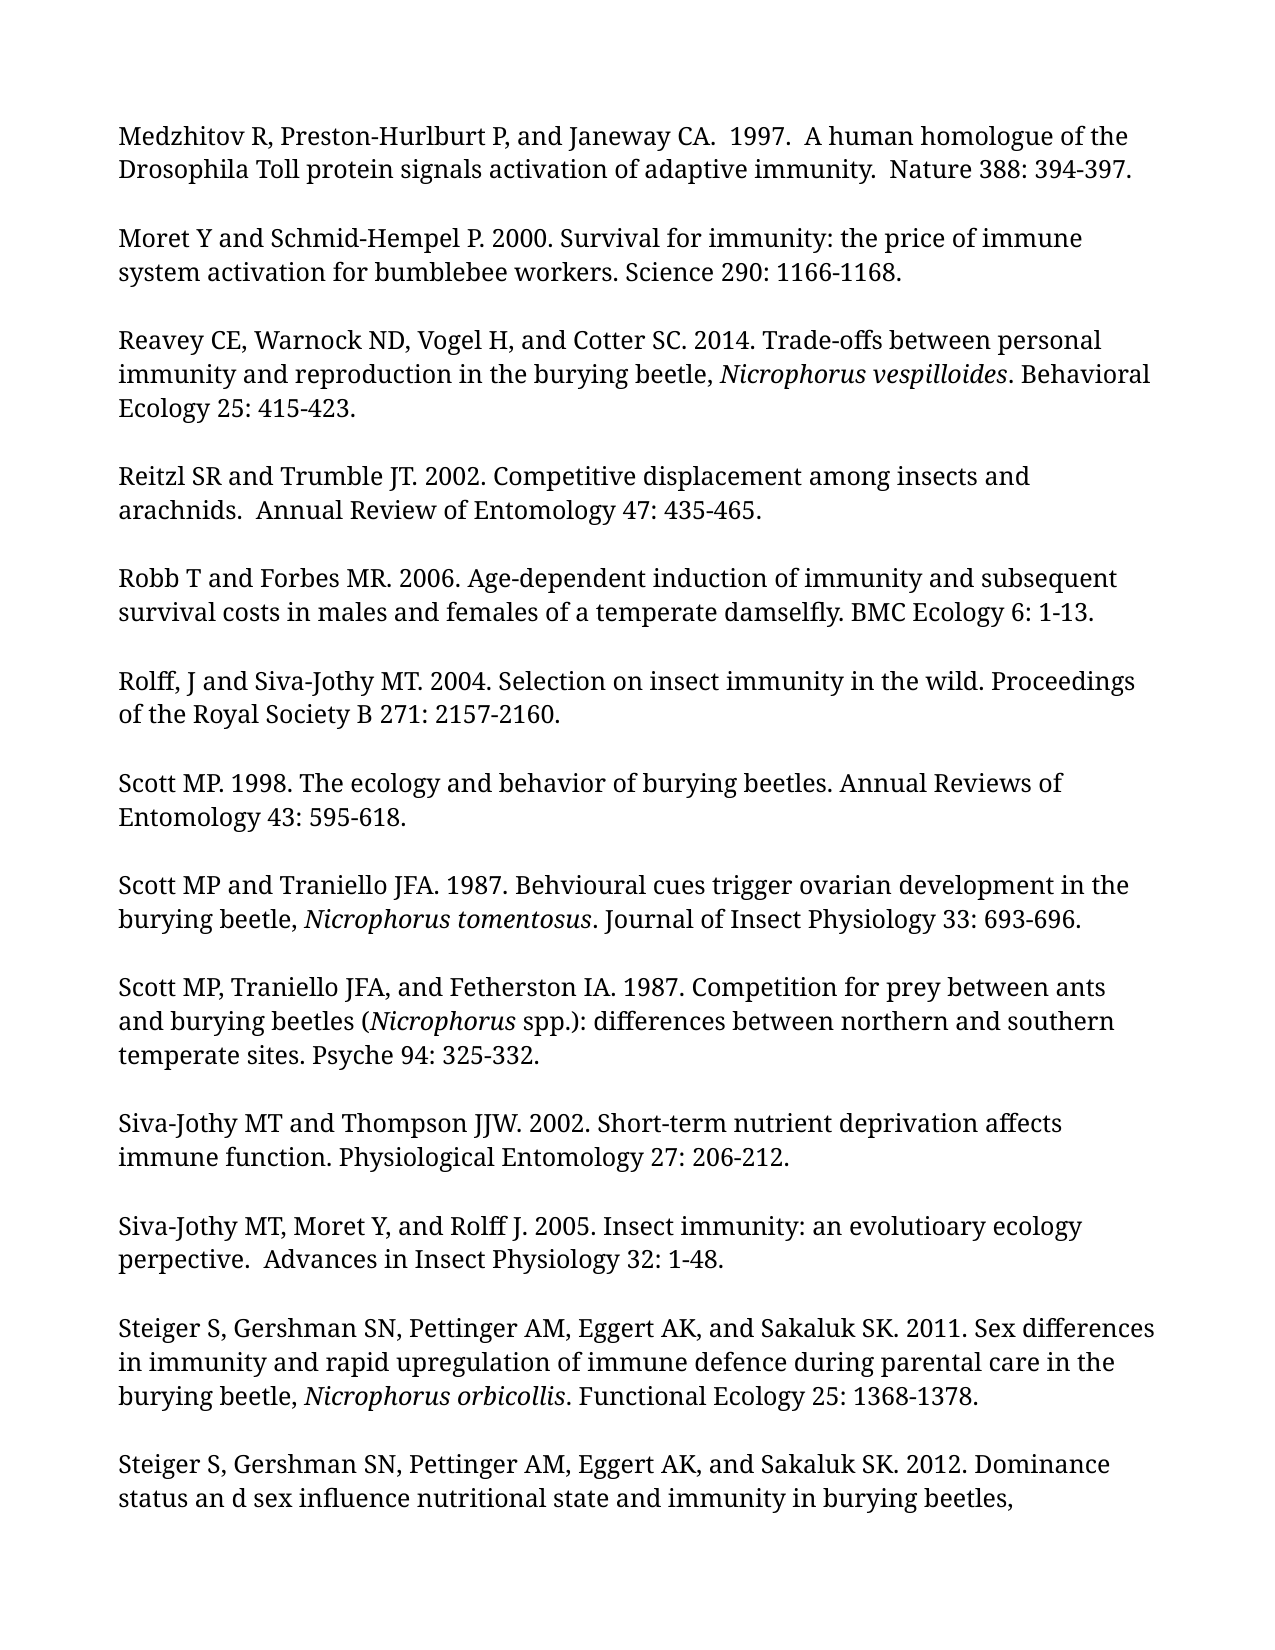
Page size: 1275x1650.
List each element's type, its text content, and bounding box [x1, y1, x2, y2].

text Scott MP, Traniello JFA, and Fetherston IA. 1987. Competition for prey between ants and burying beetles (Nicrophorus spp.): differences between northern and southern temperate sites. Psyche 94: 325-332. [118, 970, 1157, 1072]
text Rolff, J and Siva-Jothy MT. 2004. Selection on insect immunity in the wild. Proceedings of the Royal Society B 271: 2157-2160. [118, 663, 1157, 731]
text Steiger S, Gershman SN, Pettinger AM, Eggert AK, and Sakaluk SK. 2011. Sex differences in immunity and rapid upregulation of immune defence during parental care in the burying beetle, Nicrophorus orbicollis. Functional Ecology 25: 1368-1378. [118, 1310, 1157, 1412]
text Moret Y and Schmid-Hempel P. 2000. Survival for immunity: the price of immune system activation for bumblebee workers. Science 290: 1166-1168. [118, 220, 1157, 288]
text Scott MP and Traniello JFA. 1987. Behvioural cues trigger ovarian development in the burying beetle, Nicrophorus tomentosus. Journal of Insect Physiology 33: 693-696. [118, 867, 1157, 936]
text Siva-Jothy MT, Moret Y, and Rolff J. 2005. Insect immunity: an evolutioary ecology perpective. Advances in Insect Physiology 32: 1-48. [118, 1208, 1157, 1276]
text Siva-Jothy MT and Thompson JJW. 2002. Short-term nutrient deprivation affects immune function. Physiological Entomology 27: 206-212. [118, 1106, 1157, 1174]
text Scott MP. 1998. The ecology and behavior of burying beetles. Annual Reviews of Entomology 43: 595-618. [118, 765, 1157, 833]
text Medzhitov R, Preston-Hurlburt P, and Janeway CA. 1997. A human homologue of the Drosophila Toll protein signals activation of adaptive immunity. Nature 388: 394-397. [118, 118, 1157, 186]
text Reitzl SR and Trumble JT. 2002. Competitive displacement among insects and arachnids. Annual Review of Entomology 47: 435-465. [118, 459, 1157, 527]
text Robb T and Forbes MR. 2006. Age-dependent induction of immunity and subsequent survival costs in males and females of a temperate damselfly. BMC Ecology 6: 1-13. [118, 561, 1157, 629]
text Reavey CE, Warnock ND, Vogel H, and Cotter SC. 2014. Trade-offs between personal immunity and reproduction in the burying beetle, Nicrophorus vespilloides. Behavioral Ecology 25: 415-423. [118, 322, 1157, 425]
text Steiger S, Gershman SN, Pettinger AM, Eggert AK, and Sakaluk SK. 2012. Dominance status an d sex influence nutritional state and immunity in burying beetles, [118, 1447, 1157, 1515]
